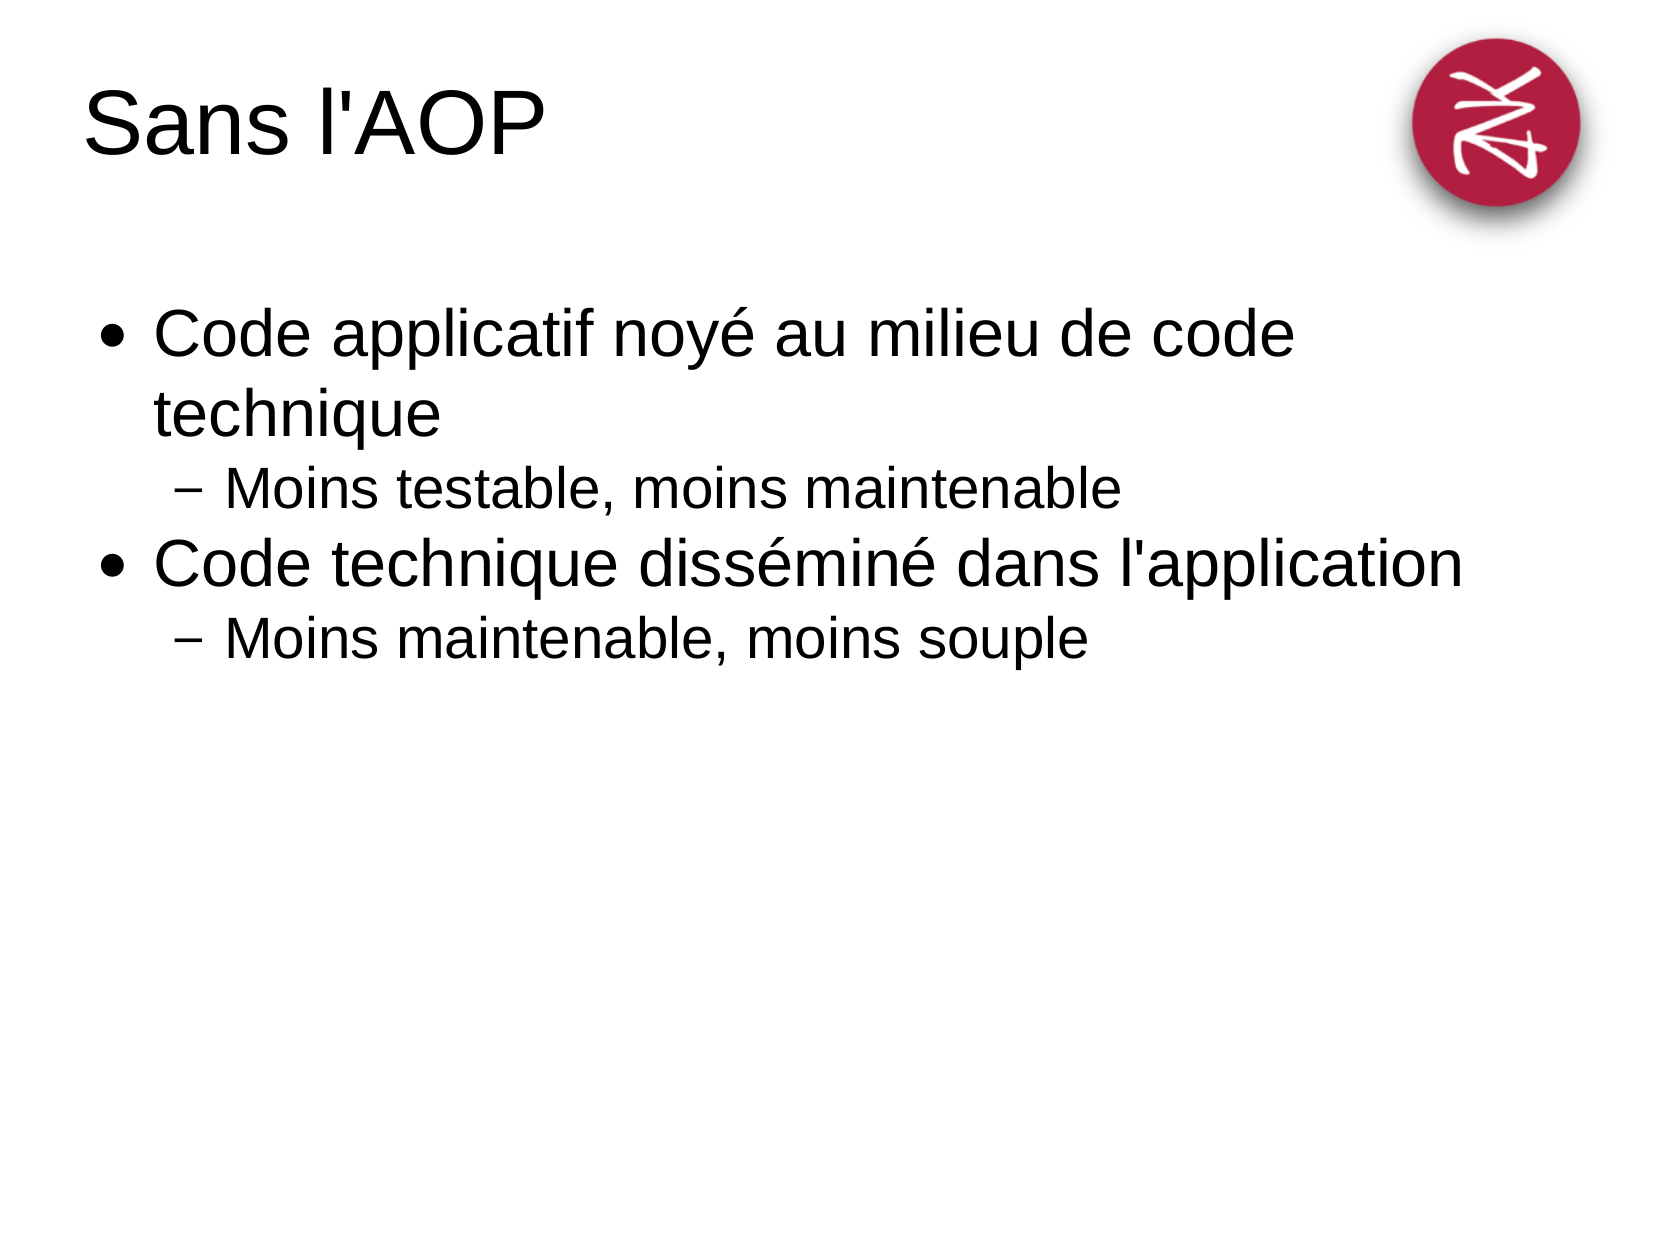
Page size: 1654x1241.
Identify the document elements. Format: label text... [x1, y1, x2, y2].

picture [1374, 13, 1619, 258]
text_box Sans l'AOP [82, 13, 1571, 221]
text_box Code applicatif noyé au milieu de code technique Moins testable, moins maintenable Code technique disséminé dans l'application Moins maintenable, moins souple [82, 290, 1538, 1010]
